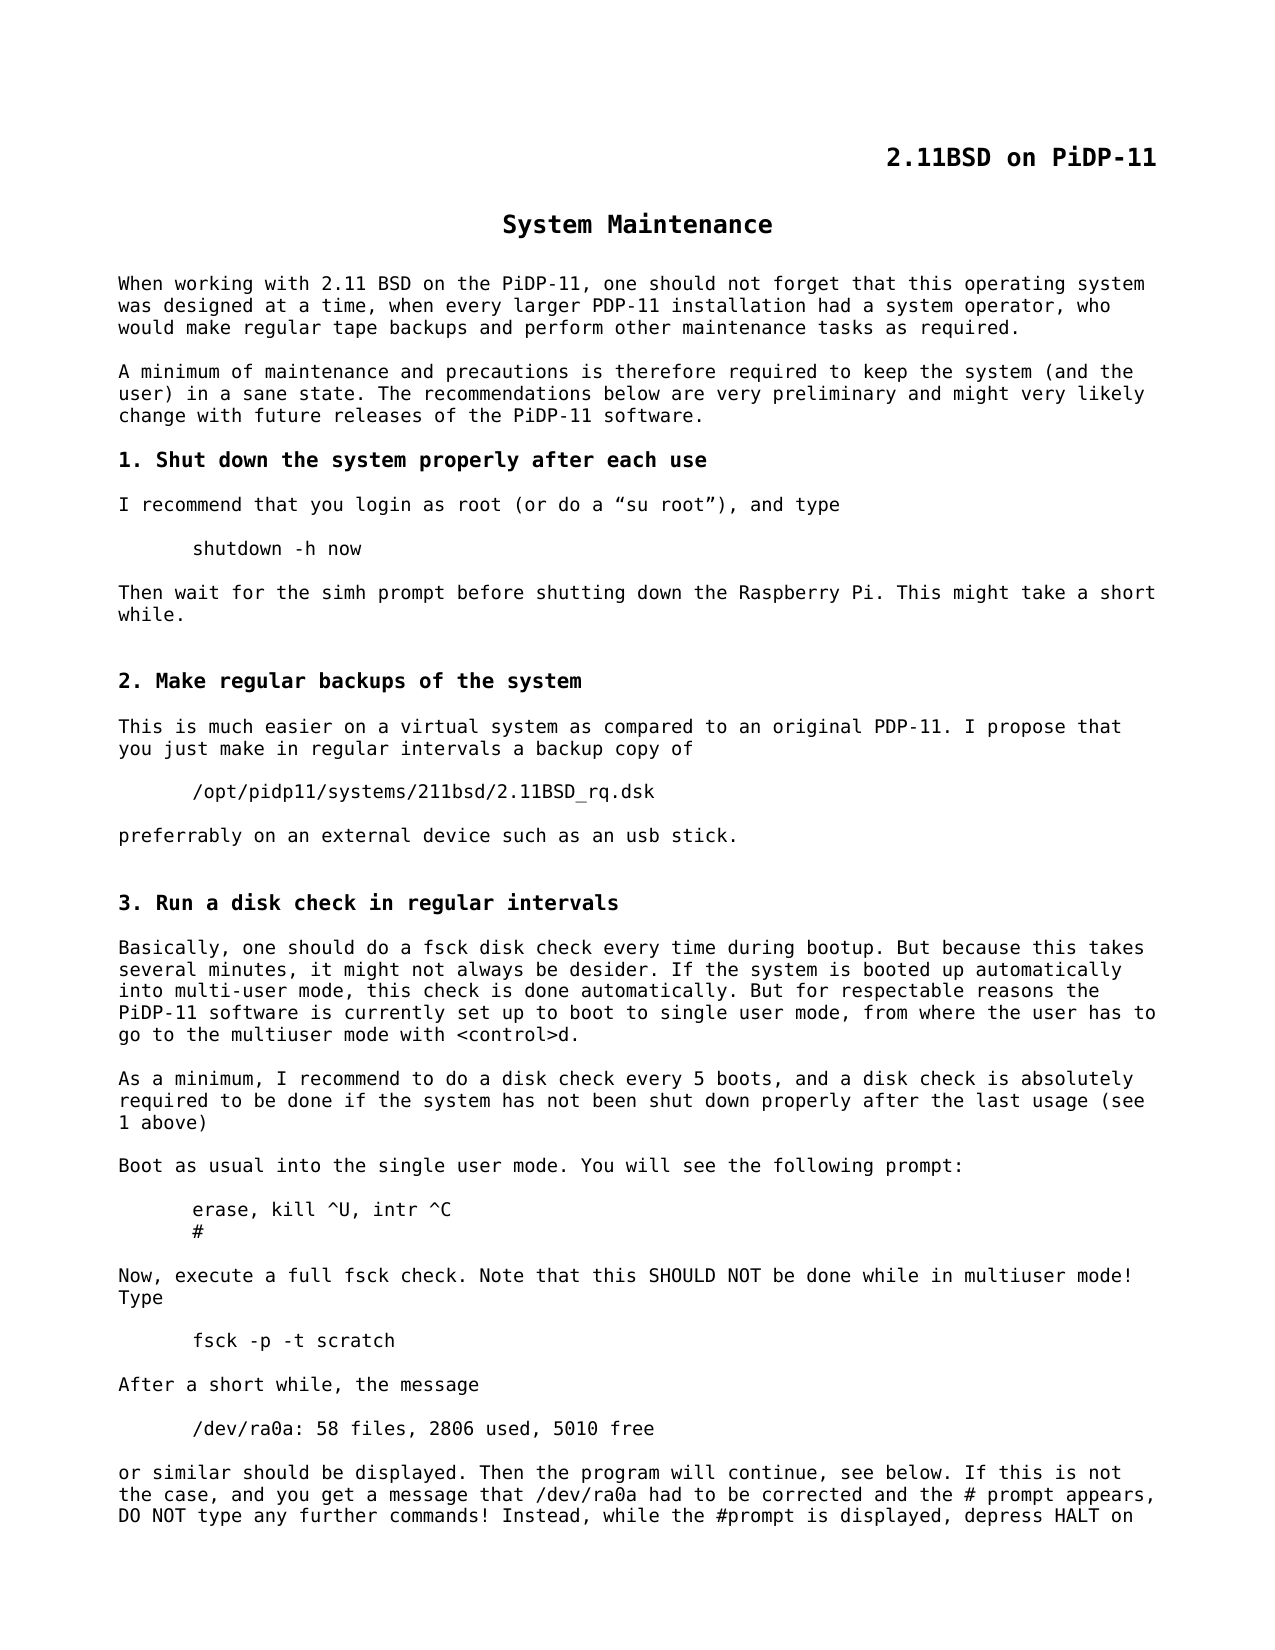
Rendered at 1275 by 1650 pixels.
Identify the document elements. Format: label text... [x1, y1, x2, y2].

text 2. Make regular backups of the system [118, 669, 1157, 694]
text After a short while, the message [118, 1374, 1157, 1396]
text preferrably on an external device such as an usb stick. [118, 825, 1157, 847]
title 2.11BSD on PiDP-11 [118, 143, 1157, 172]
text or similar should be displayed. Then the program will continue, see below. If this is not the case, and you get a message that /dev/ra0a had to be corrected and the # prompt appears, DO NOT type any further commands! Instead, while the #prompt is displayed, depress HALT on [118, 1462, 1157, 1527]
text shutdown -h now [118, 538, 1157, 560]
text /opt/pidp11/systems/211bsd/2.11BSD_rq.dsk [118, 781, 1157, 803]
text 3. Run a disk check in regular intervals [118, 891, 1157, 915]
title System Maintenance [118, 210, 1157, 239]
text Now, execute a full fsck check. Note that this SHOULD NOT be done while in multiuser mode! Type [118, 1265, 1157, 1309]
text Basically, one should do a fsck disk check every time during bootup. But because this takes several minutes, it might not always be desider. If the system is booted up automatically into multi-user mode, this check is done automatically. But for respectable reasons the PiDP-11 software is currently set up to boot to single user mode, from where the user has to go to the multiuser mode with <control>d. [118, 937, 1157, 1046]
text /dev/ra0a: 58 files, 2806 used, 5010 free [118, 1418, 1157, 1440]
text As a minimum, I recommend to do a disk check every 5 boots, and a disk check is absolutely required to be done if the system has not been shut down properly after the last usage (see 1 above) [118, 1068, 1157, 1134]
text fsck -p -t scratch [118, 1331, 1157, 1352]
text This is much easier on a virtual system as compared to an original PDP-11. I propose that you just make in regular intervals a backup copy of [118, 716, 1157, 759]
text A minimum of maintenance and precautions is therefore required to keep the system (and the user) in a sane state. The recommendations below are very preliminary and might very likely change with future releases of the PiDP-11 software. [118, 361, 1157, 426]
text When working with 2.11 BSD on the PiDP-11, one should not forget that this operating system was designed at a time, when every larger PDP-11 installation had a system operator, who would make regular tape backups and perform other maintenance tasks as required. [118, 273, 1157, 339]
text # [118, 1221, 1157, 1243]
text Then wait for the simh prompt before shutting down the Raspberry Pi. This might take a short while. [118, 582, 1157, 626]
text Boot as usual into the single user mode. You will see the following prompt: [118, 1156, 1157, 1177]
text I recommend that you login as root (or do a “su root”), and type [118, 494, 1157, 516]
text 1. Shut down the system properly after each use [118, 448, 1157, 473]
text erase, kill ^U, intr ^C [118, 1199, 1157, 1221]
